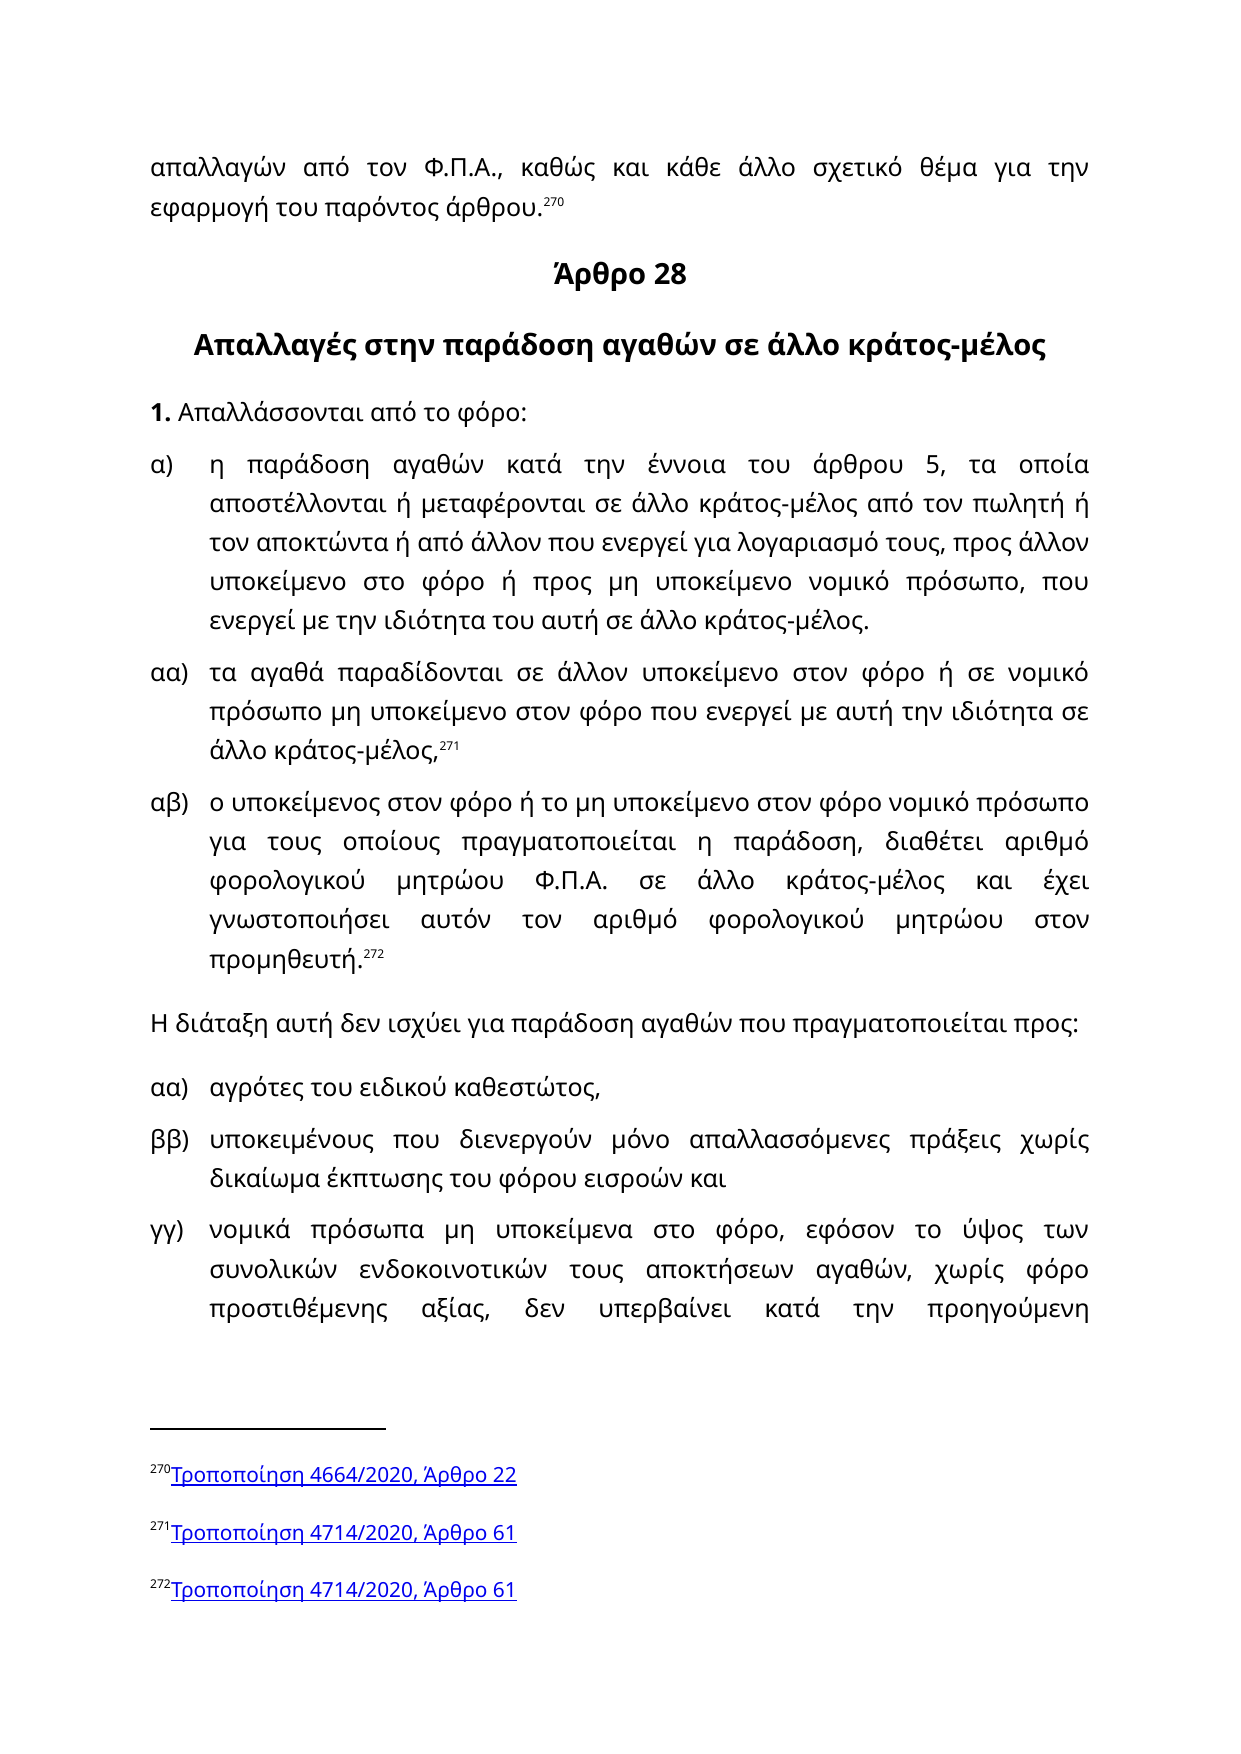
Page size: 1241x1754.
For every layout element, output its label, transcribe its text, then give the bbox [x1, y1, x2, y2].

subtitle Απαλλαγές στην παράδοση αγαθών σε άλλο κράτος-μέλος [150, 324, 1090, 364]
list αα) αγρότες του ειδικού καθεστώτος, [150, 1069, 1090, 1104]
list αα) τα αγαθά παραδίδονται σε άλλον υποκείμενο στον φόρο ή σε νομικό πρόσωπο μη υποκείμενο στον φόρο που ενεργεί με αυτή την ιδιότητα σε άλλο κράτος-μέλος, [150, 654, 1090, 767]
text απαλλαγών από τον Φ.Π.Α., καθώς και κάθε άλλο σχετικό θέμα για την εφαρμογή του παρόντος άρθρου. [150, 150, 1090, 223]
text Τροποποίηση 4664/2020, Άρθρο 22 [150, 1460, 1090, 1489]
list α) η παράδοση αγαθών κατά την έννοια του άρθρου 5, τα οποία αποστέλλονται ή μεταφέρονται σε άλλο κράτος-μέλος από τον πωλητή ή τον αποκτώντα ή από άλλον που ενεργεί για λογαριασμό τους, προς άλλον υποκείμενο στο φόρο ή προς μη υποκείμενο νομικό πρόσωπο, που ενεργεί με την ιδιότητα του αυτή σε άλλο κράτος-μέλος. [150, 446, 1090, 637]
list αβ) ο υποκείμενος στον φόρο ή το μη υποκείμενο στον φόρο νομικό πρόσωπο για τους οποίους πραγματοποιείται η παράδοση, διαθέτει αριθμό φορολογικού μητρώου Φ.Π.Α. σε άλλο κράτος-μέλος και έχει γνωστοποιήσει αυτόν τον αριθμό φορολογικού μητρώου στον προμηθευτή. [150, 784, 1090, 975]
text Η διάταξη αυτή δεν ισχύει για παράδοση αγαθών που πραγματοποιείται προς: [150, 1005, 1090, 1039]
list γγ) νομικά πρόσωπα μη υποκείμενα στο φόρο, εφόσον το ύψος των συνολικών ενδοκοινοτικών τους αποκτήσεων αγαθών, χωρίς φόρο προστιθέμενης αξίας, δεν υπερβαίνει κατά την προηγούμενη [150, 1212, 1090, 1324]
list ββ) υποκειμένους που διενεργούν μόνο απαλλασσόμενες πράξεις χωρίς δικαίωμα έκπτωσης του φόρου εισροών και [150, 1121, 1090, 1194]
text Τροποποίηση 4714/2020, Άρθρο 61 [150, 1518, 1090, 1546]
text Τροποποίηση 4714/2020, Άρθρο 61 [150, 1576, 1090, 1604]
subtitle Άρθρο 28 [150, 253, 1090, 293]
text 1. Απαλλάσσονται από το φόρο: [150, 394, 1090, 429]
